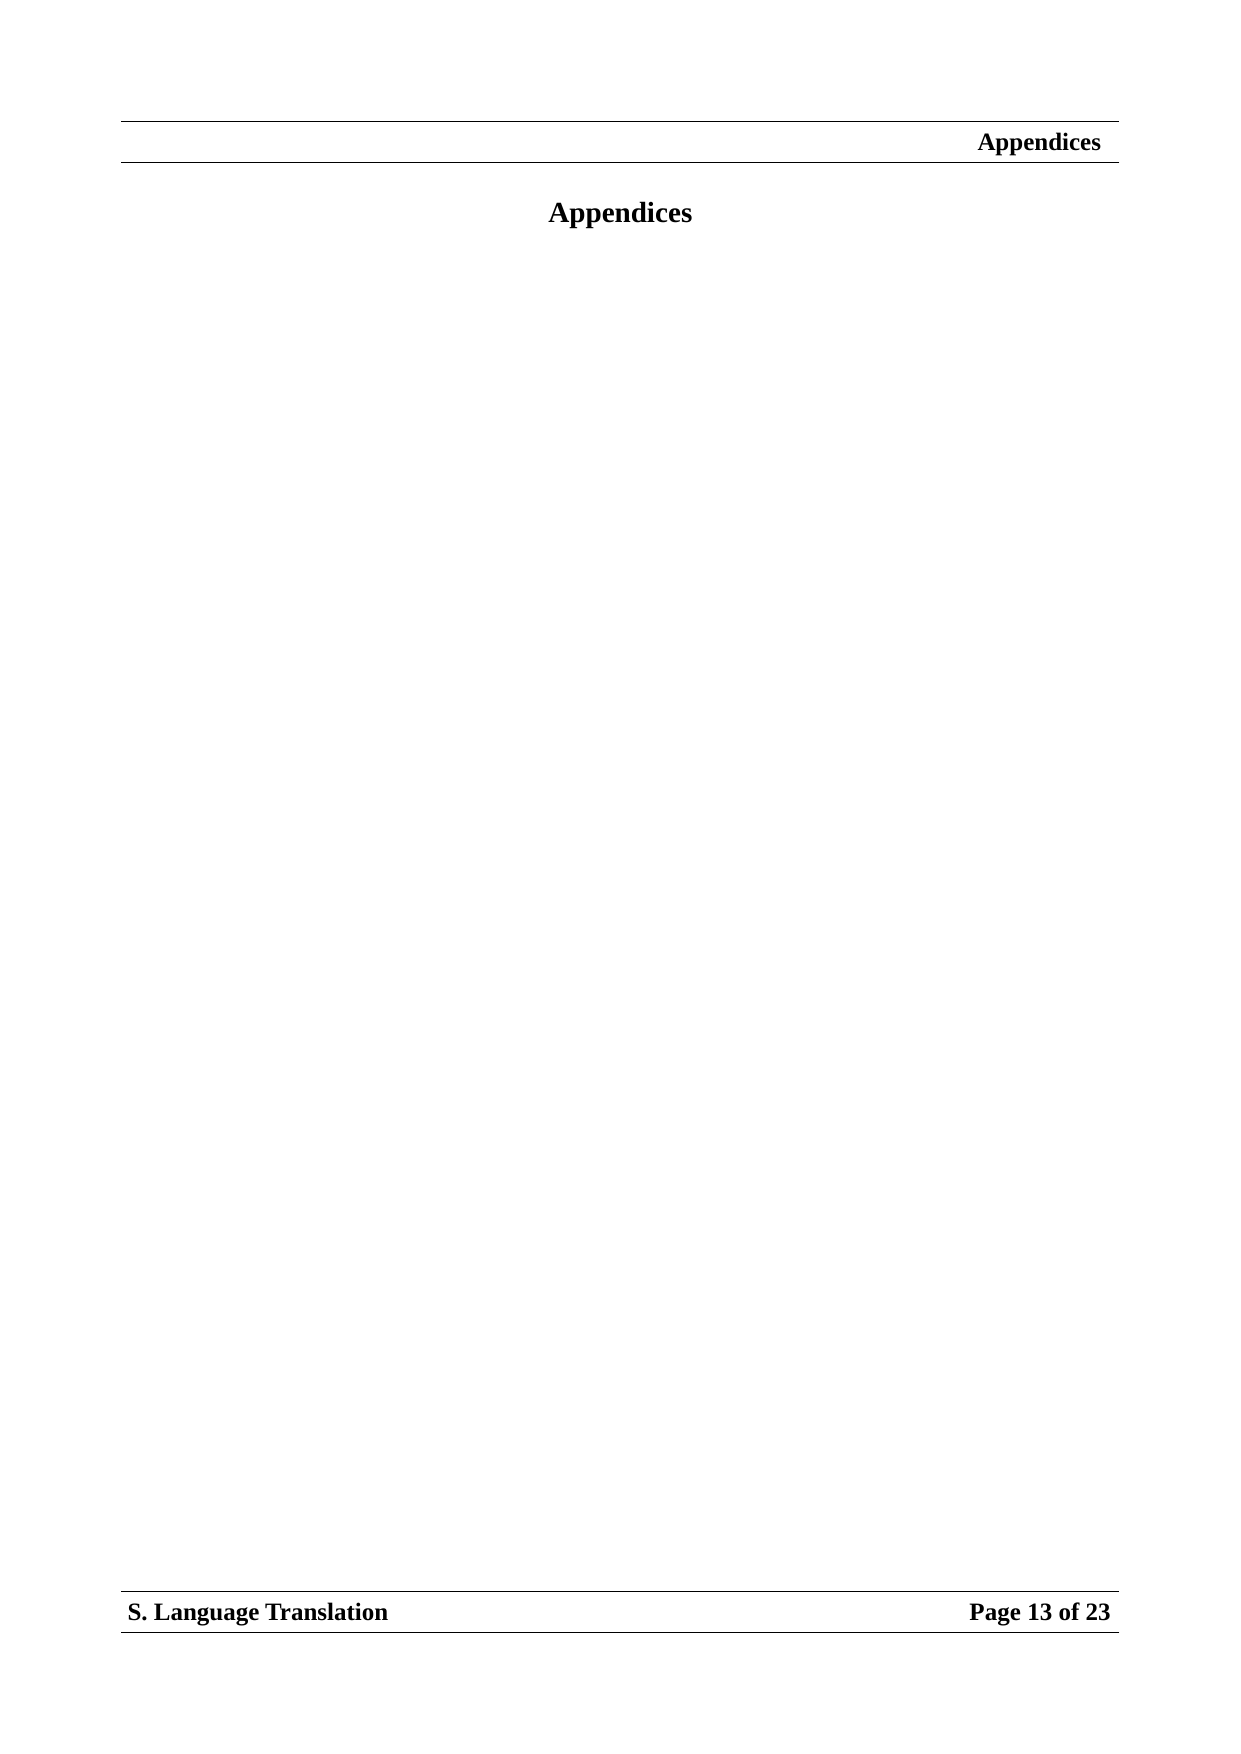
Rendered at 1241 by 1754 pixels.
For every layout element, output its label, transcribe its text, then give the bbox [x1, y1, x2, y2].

subtitle Appendices [121, 192, 1119, 229]
